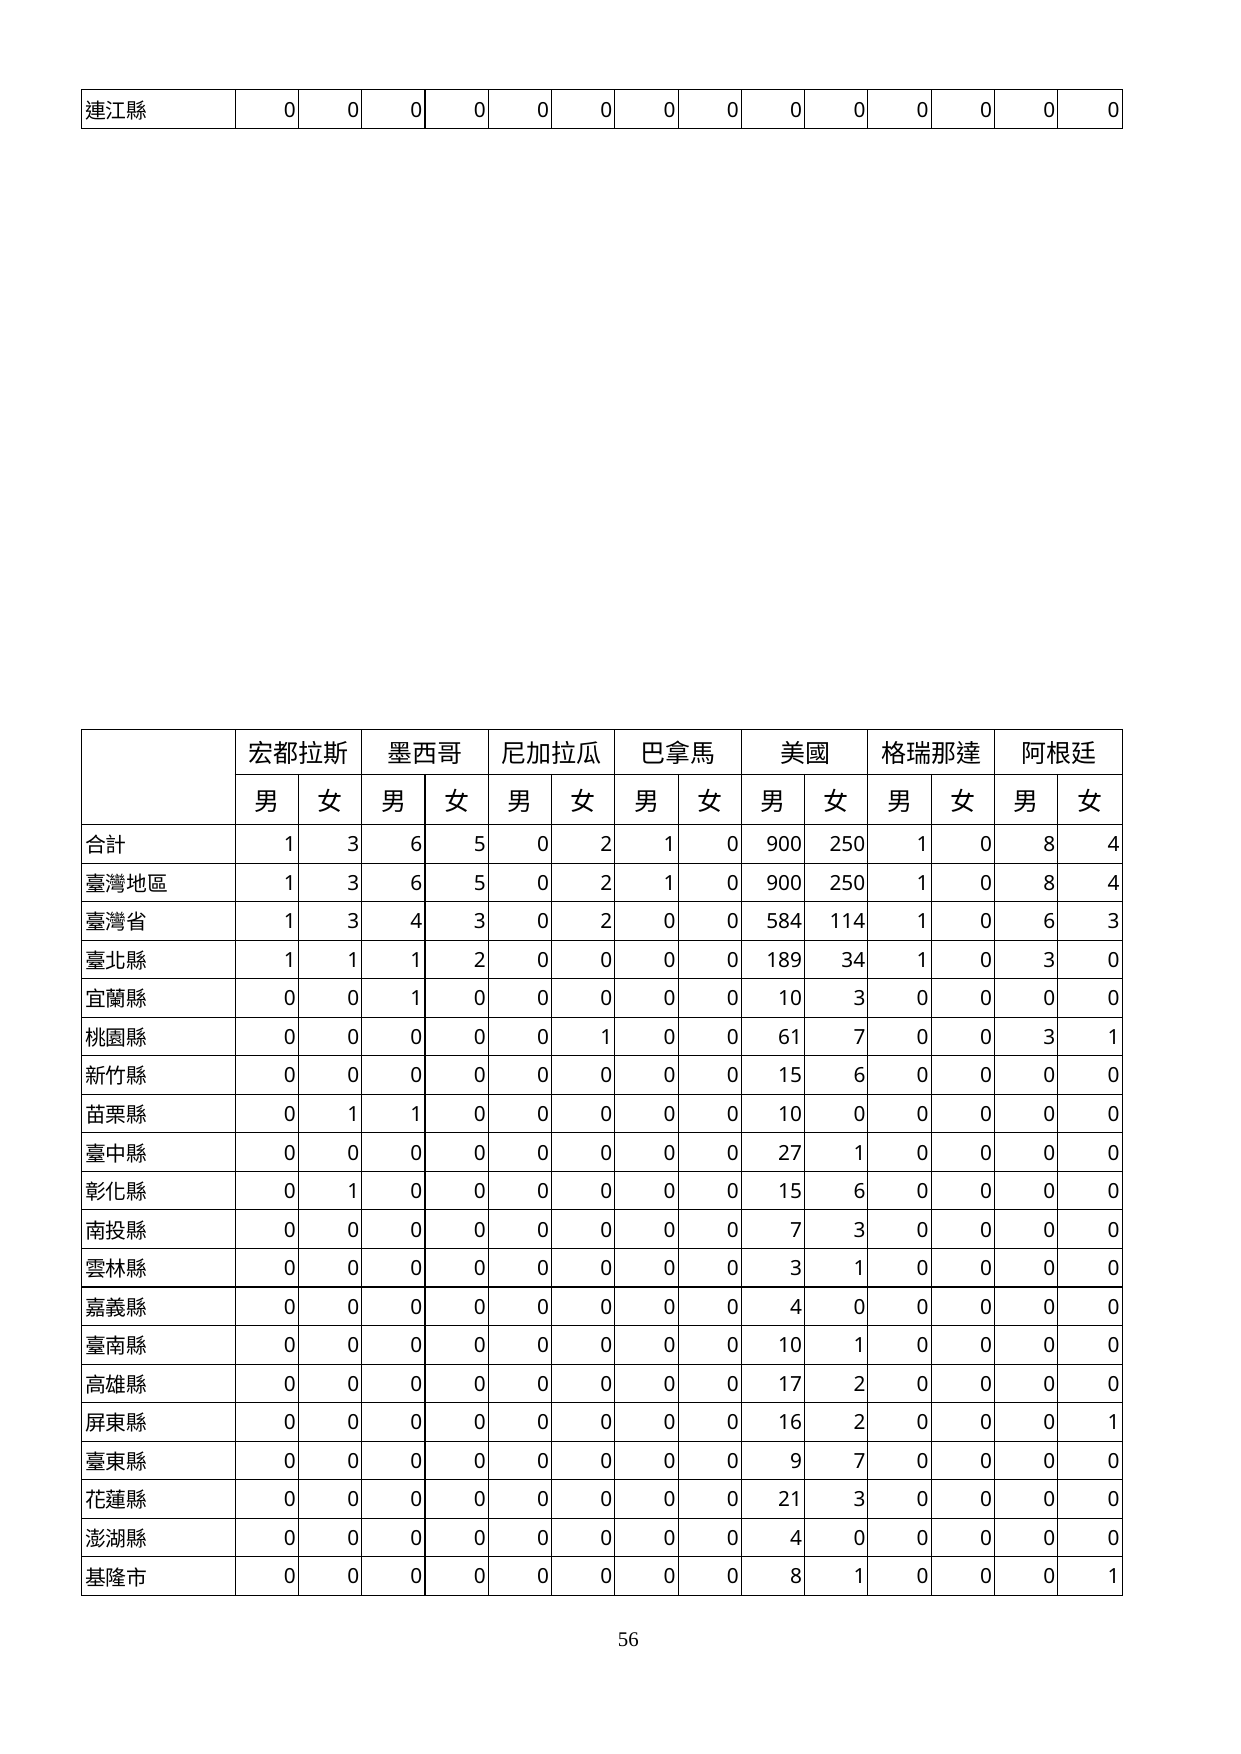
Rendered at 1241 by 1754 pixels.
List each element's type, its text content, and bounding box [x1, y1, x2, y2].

table_cell 0 [932, 941, 994, 978]
table_cell 0 [236, 1480, 298, 1518]
table_cell 0 [932, 1133, 994, 1171]
table_cell 1 [615, 825, 678, 862]
table_cell 0 [489, 1133, 551, 1171]
table_cell 0 [995, 1480, 1057, 1518]
table_cell 0 [932, 1326, 994, 1363]
table_cell 1 [236, 864, 298, 901]
table_cell 0 [1058, 1172, 1122, 1209]
table_cell 0 [552, 1403, 614, 1441]
table_cell 0 [932, 979, 994, 1017]
table_cell 0 [552, 1480, 614, 1518]
table_cell 2 [805, 1365, 867, 1402]
table_cell 0 [868, 979, 931, 1017]
table_cell 0 [489, 902, 551, 939]
table_cell 0 [1058, 1442, 1122, 1479]
table_cell 0 [236, 1210, 298, 1248]
table_cell 0 [932, 902, 994, 939]
table_cell 0 [679, 902, 741, 939]
table_cell 1 [615, 864, 678, 901]
table_cell 0 [679, 1288, 741, 1325]
table_cell 0 [868, 1133, 931, 1171]
table_cell 0 [426, 1480, 488, 1518]
table_cell 0 [868, 1403, 931, 1441]
table_cell 10 [742, 979, 804, 1017]
table_cell 0 [868, 1018, 931, 1055]
table_cell 2 [552, 902, 614, 939]
table_cell 0 [1058, 1210, 1122, 1248]
table_cell 0 [489, 90, 551, 128]
table_cell 3 [805, 1210, 867, 1248]
table_cell 0 [362, 1403, 424, 1441]
table_cell 臺灣地區 [82, 864, 235, 901]
table_cell 0 [615, 90, 678, 128]
table_cell 1 [362, 941, 424, 978]
table_cell 0 [552, 1210, 614, 1248]
table_cell 南投縣 [82, 1210, 235, 1248]
table_cell 合計 [82, 825, 235, 862]
table_cell 0 [236, 1326, 298, 1363]
table_cell 1 [299, 1095, 361, 1132]
table_cell 彰化縣 [82, 1172, 235, 1209]
table_cell 0 [299, 1056, 361, 1094]
table_cell 0 [299, 1442, 361, 1479]
table_cell 0 [679, 1480, 741, 1518]
table_cell 0 [552, 1557, 614, 1595]
table_cell 0 [362, 1056, 424, 1094]
table_cell 0 [552, 941, 614, 978]
table_cell 0 [426, 1095, 488, 1132]
table_cell 0 [932, 90, 994, 128]
table_cell 0 [1058, 1056, 1122, 1094]
table_cell 1 [805, 1557, 867, 1595]
table_cell 0 [679, 1095, 741, 1132]
table_cell 1 [805, 1249, 867, 1286]
table_cell 0 [236, 1056, 298, 1094]
table_cell 0 [552, 1133, 614, 1171]
table_cell 0 [932, 1403, 994, 1441]
table_cell 0 [236, 1442, 298, 1479]
table_cell 0 [615, 1480, 678, 1518]
table_cell 0 [679, 1056, 741, 1094]
table_cell 3 [299, 825, 361, 862]
table_cell 0 [489, 1018, 551, 1055]
table_cell 0 [615, 1133, 678, 1171]
table_cell 1 [1058, 1403, 1122, 1441]
table_cell 0 [868, 1557, 931, 1595]
table_cell 0 [426, 1557, 488, 1595]
table_cell 0 [868, 90, 931, 128]
table_cell 0 [489, 1326, 551, 1363]
table_cell 雲林縣 [82, 1249, 235, 1286]
table_cell 0 [236, 1172, 298, 1209]
table_cell 0 [299, 1210, 361, 1248]
table_cell 4 [1058, 825, 1122, 862]
table_cell 1 [1058, 1557, 1122, 1595]
table_cell 0 [299, 1249, 361, 1286]
table_cell 0 [236, 1557, 298, 1595]
table_cell 0 [299, 1403, 361, 1441]
table_cell 0 [615, 1018, 678, 1055]
table_cell 宜蘭縣 [82, 979, 235, 1017]
table_cell 0 [995, 1326, 1057, 1363]
table_cell 0 [868, 1326, 931, 1363]
table_cell 0 [615, 1172, 678, 1209]
table_cell 女 [426, 775, 488, 824]
table_cell 16 [742, 1403, 804, 1441]
table_cell 0 [362, 1172, 424, 1209]
table_cell 1 [868, 902, 931, 939]
table_cell 0 [362, 1442, 424, 1479]
table_cell 7 [742, 1210, 804, 1248]
table_cell 0 [615, 1095, 678, 1132]
table_header 美國 [742, 730, 867, 774]
table_cell 0 [362, 1365, 424, 1402]
table_cell 27 [742, 1133, 804, 1171]
table_cell 男 [995, 775, 1057, 824]
table_cell 0 [679, 1210, 741, 1248]
table_cell 21 [742, 1480, 804, 1518]
table_cell 1 [236, 825, 298, 862]
table_cell 61 [742, 1018, 804, 1055]
table_cell 男 [868, 775, 931, 824]
table_cell 0 [1058, 1288, 1122, 1325]
table_cell 0 [932, 1210, 994, 1248]
table_cell 0 [679, 1249, 741, 1286]
table_cell 0 [995, 1095, 1057, 1132]
table_cell 0 [932, 825, 994, 862]
table_cell 女 [932, 775, 994, 824]
table_cell 0 [426, 1133, 488, 1171]
table_cell 0 [742, 90, 804, 128]
table_cell 1 [362, 1095, 424, 1132]
table_cell 臺東縣 [82, 1442, 235, 1479]
table_cell 0 [426, 1519, 488, 1556]
table_cell 0 [615, 1519, 678, 1556]
table_cell 0 [1058, 1249, 1122, 1286]
table_cell 900 [742, 825, 804, 862]
table_cell 3 [426, 902, 488, 939]
table_cell 0 [615, 902, 678, 939]
table_cell 0 [1058, 90, 1122, 128]
table_cell 0 [426, 979, 488, 1017]
table_cell 女 [805, 775, 867, 824]
table_cell 0 [362, 1249, 424, 1286]
table_cell 0 [299, 979, 361, 1017]
table_cell 0 [362, 1210, 424, 1248]
table_cell 0 [362, 1133, 424, 1171]
table_cell 0 [236, 1365, 298, 1402]
table_cell 0 [868, 1172, 931, 1209]
table_cell 0 [1058, 1133, 1122, 1171]
table_header 阿根廷 [995, 730, 1122, 774]
table_cell 584 [742, 902, 804, 939]
table_header 尼加拉瓜 [489, 730, 614, 774]
table_cell 0 [299, 1288, 361, 1325]
table_cell 0 [868, 1519, 931, 1556]
table_cell 0 [995, 1056, 1057, 1094]
table_cell 0 [995, 979, 1057, 1017]
table_cell 9 [742, 1442, 804, 1479]
table_cell 114 [805, 902, 867, 939]
table_cell 0 [426, 1056, 488, 1094]
table_cell 0 [868, 1249, 931, 1286]
table_cell 0 [552, 1326, 614, 1363]
table_cell 0 [362, 1326, 424, 1363]
table_cell 男 [362, 775, 424, 824]
table_cell 0 [236, 1519, 298, 1556]
table_cell 0 [1058, 941, 1122, 978]
table_cell 34 [805, 941, 867, 978]
table_cell 6 [362, 864, 424, 901]
table_cell 0 [805, 90, 867, 128]
table_cell 0 [995, 1365, 1057, 1402]
table_cell 0 [615, 1288, 678, 1325]
table_cell 0 [679, 90, 741, 128]
table_cell 250 [805, 825, 867, 862]
table_cell 15 [742, 1056, 804, 1094]
table_cell 0 [552, 979, 614, 1017]
table_cell 250 [805, 864, 867, 901]
table_cell 6 [805, 1056, 867, 1094]
table_cell 0 [236, 1133, 298, 1171]
table_cell 0 [236, 979, 298, 1017]
table_cell 女 [1058, 775, 1122, 824]
table_cell 女 [552, 775, 614, 824]
table_cell 4 [1058, 864, 1122, 901]
table_cell 4 [362, 902, 424, 939]
table_cell 0 [299, 1365, 361, 1402]
table_cell 0 [552, 1365, 614, 1402]
table_cell 1 [1058, 1018, 1122, 1055]
table_cell 0 [362, 1519, 424, 1556]
table_cell 0 [362, 1288, 424, 1325]
table_cell 臺北縣 [82, 941, 235, 978]
table_cell 0 [868, 1365, 931, 1402]
table_cell 4 [742, 1288, 804, 1325]
table_cell 0 [995, 1133, 1057, 1171]
table_cell 7 [805, 1442, 867, 1479]
table_cell 0 [362, 1480, 424, 1518]
table_cell 0 [426, 1365, 488, 1402]
table_cell 6 [362, 825, 424, 862]
table_cell 0 [932, 1480, 994, 1518]
table_cell 0 [489, 941, 551, 978]
table_cell 0 [552, 1095, 614, 1132]
table_cell 0 [615, 1210, 678, 1248]
table_cell 0 [932, 1365, 994, 1402]
table_cell 0 [615, 1249, 678, 1286]
table_cell 3 [1058, 902, 1122, 939]
table_cell 5 [426, 864, 488, 901]
table_header 宏都拉斯 [236, 730, 361, 774]
table_cell 1 [362, 979, 424, 1017]
table_cell 0 [1058, 1365, 1122, 1402]
table_cell 0 [679, 979, 741, 1017]
table_cell 0 [679, 1133, 741, 1171]
table_header [82, 730, 235, 824]
table_cell 0 [932, 1095, 994, 1132]
table_cell 3 [805, 979, 867, 1017]
table_cell 0 [552, 1172, 614, 1209]
table_cell 0 [489, 1288, 551, 1325]
table_header 墨西哥 [362, 730, 488, 774]
table_cell 2 [805, 1403, 867, 1441]
table_cell 臺中縣 [82, 1133, 235, 1171]
table_cell 0 [299, 1018, 361, 1055]
table_cell 2 [552, 825, 614, 862]
table_cell 0 [426, 1210, 488, 1248]
table_cell 3 [805, 1480, 867, 1518]
table_cell 0 [932, 1249, 994, 1286]
table_cell 0 [552, 1288, 614, 1325]
table_cell 0 [299, 1557, 361, 1595]
table_cell 女 [679, 775, 741, 824]
table_cell 男 [236, 775, 298, 824]
table_cell 0 [868, 1442, 931, 1479]
table_cell 0 [299, 1519, 361, 1556]
table_cell 3 [742, 1249, 804, 1286]
table_cell 15 [742, 1172, 804, 1209]
table_cell 3 [995, 1018, 1057, 1055]
table_cell 0 [868, 1095, 931, 1132]
table_cell 1 [236, 941, 298, 978]
table_cell 0 [489, 979, 551, 1017]
table_cell 0 [299, 1133, 361, 1171]
table_cell 8 [742, 1557, 804, 1595]
table_cell 1 [552, 1018, 614, 1055]
table_cell 8 [995, 825, 1057, 862]
table_cell 0 [489, 1557, 551, 1595]
table_cell 0 [615, 1326, 678, 1363]
table_cell 0 [236, 1288, 298, 1325]
table_cell 0 [868, 1288, 931, 1325]
table_cell 0 [995, 90, 1057, 128]
table_cell 0 [489, 1056, 551, 1094]
table_cell 1 [299, 941, 361, 978]
table_cell 0 [868, 1480, 931, 1518]
table_cell 0 [679, 1172, 741, 1209]
table_cell 0 [489, 1403, 551, 1441]
table_cell 0 [932, 1056, 994, 1094]
table_cell 0 [489, 1442, 551, 1479]
table_cell 0 [615, 1442, 678, 1479]
table_cell 0 [489, 1095, 551, 1132]
table_cell 0 [805, 1095, 867, 1132]
table_cell 男 [742, 775, 804, 824]
table_cell 0 [299, 1480, 361, 1518]
table_cell 0 [868, 1210, 931, 1248]
table_cell 高雄縣 [82, 1365, 235, 1402]
table_cell 0 [1058, 1326, 1122, 1363]
table_cell 0 [362, 1018, 424, 1055]
table_cell 0 [489, 1172, 551, 1209]
table_cell 0 [552, 1519, 614, 1556]
table_cell 0 [236, 1249, 298, 1286]
table_cell 0 [299, 90, 361, 128]
table_cell 臺灣省 [82, 902, 235, 939]
table_cell 0 [679, 825, 741, 862]
table_cell 0 [362, 1557, 424, 1595]
table_cell 6 [805, 1172, 867, 1209]
table_header 格瑞那達 [868, 730, 994, 774]
table_cell 0 [1058, 1519, 1122, 1556]
table_cell 臺南縣 [82, 1326, 235, 1363]
table_cell 1 [805, 1326, 867, 1363]
table_cell 基隆市 [82, 1557, 235, 1595]
table_cell 1 [236, 902, 298, 939]
table_cell 0 [426, 1172, 488, 1209]
table_cell 10 [742, 1326, 804, 1363]
table_cell 2 [552, 864, 614, 901]
table_cell 桃園縣 [82, 1018, 235, 1055]
table_cell 0 [679, 1519, 741, 1556]
table_cell 0 [615, 1557, 678, 1595]
table_cell 0 [679, 1326, 741, 1363]
table_cell 0 [679, 1442, 741, 1479]
table_cell 0 [679, 1557, 741, 1595]
table_cell 0 [615, 1403, 678, 1441]
table_cell 8 [995, 864, 1057, 901]
table_cell 嘉義縣 [82, 1288, 235, 1325]
table_cell 0 [426, 1018, 488, 1055]
table_cell 0 [489, 1480, 551, 1518]
table_cell 0 [932, 1519, 994, 1556]
table_cell 0 [489, 1365, 551, 1402]
table_cell 0 [552, 1249, 614, 1286]
table_cell 0 [995, 1557, 1057, 1595]
table_cell 0 [868, 1056, 931, 1094]
table_cell 1 [868, 941, 931, 978]
table_cell 10 [742, 1095, 804, 1132]
table_cell 0 [426, 1442, 488, 1479]
table_cell 女 [299, 775, 361, 824]
table_cell 0 [1058, 1480, 1122, 1518]
table_cell 0 [615, 979, 678, 1017]
table_cell 4 [742, 1519, 804, 1556]
table_cell 0 [426, 1249, 488, 1286]
table_cell 0 [932, 1557, 994, 1595]
table_cell 0 [489, 825, 551, 862]
table_cell 0 [995, 1210, 1057, 1248]
table_cell 0 [932, 1442, 994, 1479]
table_cell 0 [552, 1056, 614, 1094]
table_cell 0 [489, 1519, 551, 1556]
table_cell 0 [1058, 1095, 1122, 1132]
table_cell 0 [236, 90, 298, 128]
table_cell 1 [299, 1172, 361, 1209]
table_cell 男 [489, 775, 551, 824]
table_cell 189 [742, 941, 804, 978]
table_cell 3 [299, 864, 361, 901]
table_cell 0 [426, 1288, 488, 1325]
table_cell 5 [426, 825, 488, 862]
table_cell 屏東縣 [82, 1403, 235, 1441]
table_cell 2 [426, 941, 488, 978]
table_cell 澎湖縣 [82, 1519, 235, 1556]
table_cell 0 [679, 1365, 741, 1402]
table_cell 0 [679, 1018, 741, 1055]
table_cell 男 [615, 775, 678, 824]
table_cell 新竹縣 [82, 1056, 235, 1094]
table_cell 6 [995, 902, 1057, 939]
table_cell 0 [932, 864, 994, 901]
table_cell 0 [995, 1403, 1057, 1441]
table_cell 7 [805, 1018, 867, 1055]
table_cell 0 [489, 1210, 551, 1248]
table_cell 1 [868, 825, 931, 862]
table_cell 0 [236, 1018, 298, 1055]
table_cell 0 [615, 1056, 678, 1094]
table_cell 0 [615, 1365, 678, 1402]
table_header 巴拿馬 [615, 730, 741, 774]
table_cell 0 [932, 1288, 994, 1325]
table_cell 0 [995, 1442, 1057, 1479]
table_cell 苗栗縣 [82, 1095, 235, 1132]
table_cell 0 [615, 941, 678, 978]
table_cell 0 [552, 90, 614, 128]
table_cell 0 [995, 1519, 1057, 1556]
table_cell 1 [805, 1133, 867, 1171]
table_cell 0 [995, 1172, 1057, 1209]
table_cell 3 [299, 902, 361, 939]
table_cell 0 [932, 1018, 994, 1055]
table_cell 0 [236, 1095, 298, 1132]
table_cell 0 [932, 1172, 994, 1209]
table_cell 0 [299, 1326, 361, 1363]
table_cell 0 [995, 1249, 1057, 1286]
table_cell 0 [805, 1288, 867, 1325]
table_cell 0 [426, 90, 488, 128]
table_cell 0 [552, 1442, 614, 1479]
table_cell 1 [868, 864, 931, 901]
table_cell 0 [805, 1519, 867, 1556]
table_cell 0 [236, 1403, 298, 1441]
table_cell 0 [426, 1403, 488, 1441]
table_cell 0 [679, 864, 741, 901]
table_cell 17 [742, 1365, 804, 1402]
table_cell 0 [1058, 979, 1122, 1017]
table_cell 連江縣 [82, 90, 235, 128]
table_cell 0 [489, 864, 551, 901]
table_cell 900 [742, 864, 804, 901]
table_cell 3 [995, 941, 1057, 978]
table_cell 0 [362, 90, 424, 128]
table_cell 0 [679, 1403, 741, 1441]
table_cell 0 [426, 1326, 488, 1363]
table_cell 花蓮縣 [82, 1480, 235, 1518]
table_cell 0 [679, 941, 741, 978]
table_cell 0 [995, 1288, 1057, 1325]
table_cell 0 [489, 1249, 551, 1286]
